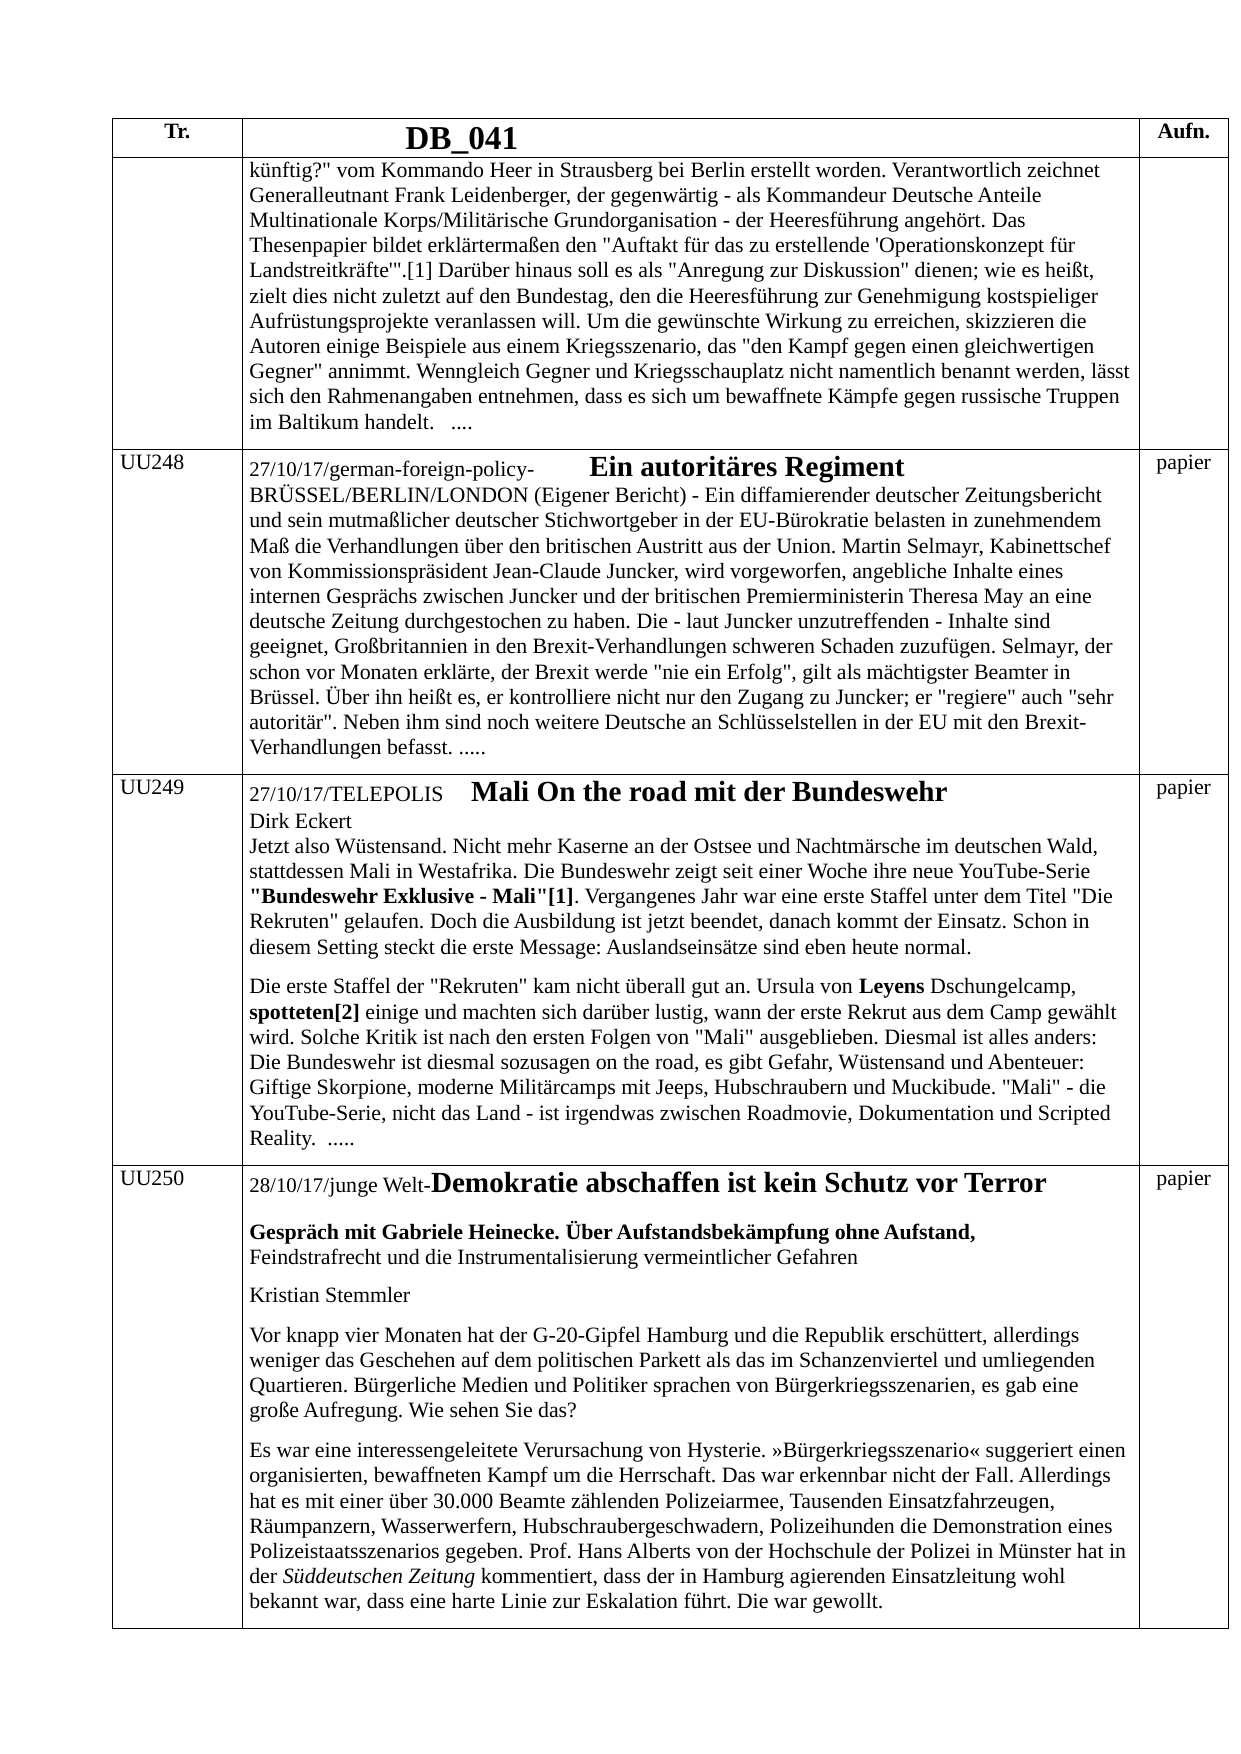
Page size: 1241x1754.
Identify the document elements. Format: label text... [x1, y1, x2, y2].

table_cell künftig?" vom Kommando Heer in Strausberg bei Berlin erstellt worden. Verantwortlich zeichnet Generalleutnant Frank Leidenberger, der gegenwärtig - als Kommandeur Deutsche Anteile Multinationale Korps/Militärische Grundorganisation - der Heeresführung angehört. Das Thesenpapier bildet erklärtermaßen den "Auftakt für das zu erstellende 'Operationskonzept für Landstreitkräfte'".[1] Darüber hinaus soll es als "Anregung zur Diskussion" dienen; wie es heißt, zielt dies nicht zuletzt auf den Bundestag, den die Heeresführung zur Genehmigung kostspieliger Aufrüstungsprojekte veranlassen will. Um die gewünschte Wirkung zu erreichen, skizzieren die Autoren einige Beispiele aus einem Kriegsszenario, das "den Kampf gegen einen gleichwertigen Gegner" annimmt. Wenngleich Gegner und Kriegsschauplatz nicht namentlich benannt werden, lässt sich den Rahmenangaben entnehmen, dass es sich um bewaffnete Kämpfe gegen russische Truppen im Baltikum handelt. .... [243, 158, 1139, 448]
table_cell [113, 158, 242, 448]
table_cell [1140, 158, 1228, 448]
table_cell 27/10/17/TELEPOLIS Mali On the road mit der Bundeswehr Dirk Eckert Jetzt also Wüstensand. Nicht mehr Kaserne an der Ostsee und Nachtmärsche im deutschen Wald, stattdessen Mali in Westafrika. Die Bundeswehr zeigt seit einer Woche ihre neue YouTube-Serie "Bundeswehr Exklusive - Mali"[1]. Vergangenes Jahr war eine erste Staffel unter dem Titel "Die Rekruten" gelaufen. Doch die Ausbildung ist jetzt beendet, danach kommt der Einsatz. Schon in diesem Setting steckt die erste Message: Auslandseinsätze sind eben heute normal. Die erste Staffel der "Rekruten" kam nicht überall gut an. Ursula von Leyens Dschungelcamp, spotteten[2] einige und machten sich darüber lustig, wann der erste Rekrut aus dem Camp gewählt wird. Solche Kritik ist nach den ersten Folgen von "Mali" ausgeblieben. Diesmal ist alles anders: Die Bundeswehr ist diesmal sozusagen on the road, es gibt Gefahr, Wüstensand und Abenteuer: Giftige Skorpione, moderne Militärcamps mit Jeeps, Hubschraubern und Muckibude. "Mali" - die YouTube-Serie, nicht das Land - ist irgendwas zwischen Roadmovie, Dokumentation und Scripted Reality. ..... [243, 775, 1139, 1164]
table_cell UU250 [113, 1166, 242, 1628]
table_header DB_041 [243, 119, 1139, 157]
table_cell papier [1140, 1166, 1228, 1628]
table_cell papier [1140, 775, 1228, 1164]
table_cell 28/10/17/junge Welt-Demokratie abschaffen ist kein Schutz vor Terror Gespräch mit Gabriele Heinecke. Über Aufstandsbekämpfung ohne Aufstand, Feindstrafrecht und die Instrumentalisierung vermeintlicher Gefahren Kristian Stemmler Vor knapp vier Monaten hat der G-20-Gipfel Hamburg und die Republik erschüttert, allerdings weniger das Geschehen auf dem politischen Parkett als das im Schanzenviertel und umliegenden Quartieren. Bürgerliche Medien und Politiker sprachen von Bürgerkriegsszenarien, es gab eine große Aufregung. Wie sehen Sie das? Es war eine interessengeleitete Verursachung von Hysterie. »Bürgerkriegsszenario« suggeriert einen organisierten, bewaffneten Kampf um die Herrschaft. Das war erkennbar nicht der Fall. Allerdings hat es mit einer über 30.000 Beamte zählenden Polizeiarmee, Tausenden Einsatzfahrzeugen, Räumpanzern, Wasserwerfern, Hubschraubergeschwadern, Polizeihunden die Demonstration eines Polizeistaatsszenarios gegeben. Prof. Hans Alberts von der Hochschule der Polizei in Münster hat in der Süddeutschen Zeitung kommentiert, dass der in Hamburg agierenden Einsatzleitung wohl bekannt war, dass eine harte Linie zur Eskalation führt. Die war gewollt. [243, 1166, 1139, 1628]
table_cell UU248 [113, 450, 242, 774]
table_cell 27/10/17/german-foreign-policy- Ein autoritäres Regiment BRÜSSEL/BERLIN/LONDON (Eigener Bericht) - Ein diffamierender deutscher Zeitungsbericht und sein mutmaßlicher deutscher Stichwortgeber in der EU-Bürokratie belasten in zunehmendem Maß die Verhandlungen über den britischen Austritt aus der Union. Martin Selmayr, Kabinettschef von Kommissionspräsident Jean-Claude Juncker, wird vorgeworfen, angebliche Inhalte eines internen Gesprächs zwischen Juncker und der britischen Premierministerin Theresa May an eine deutsche Zeitung durchgestochen zu haben. Die - laut Juncker unzutreffenden - Inhalte sind geeignet, Großbritannien in den Brexit-Verhandlungen schweren Schaden zuzufügen. Selmayr, der schon vor Monaten erklärte, der Brexit werde "nie ein Erfolg", gilt als mächtigster Beamter in Brüssel. Über ihn heißt es, er kontrolliere nicht nur den Zugang zu Juncker; er "regiere" auch "sehr autoritär". Neben ihm sind noch weitere Deutsche an Schlüsselstellen in der EU mit den Brexit-Verhandlungen befasst. ..... [243, 450, 1139, 774]
table_cell papier [1140, 450, 1228, 774]
table_header Aufn. [1140, 119, 1228, 157]
table_cell UU249 [113, 775, 242, 1164]
table_header Tr. [113, 119, 242, 157]
